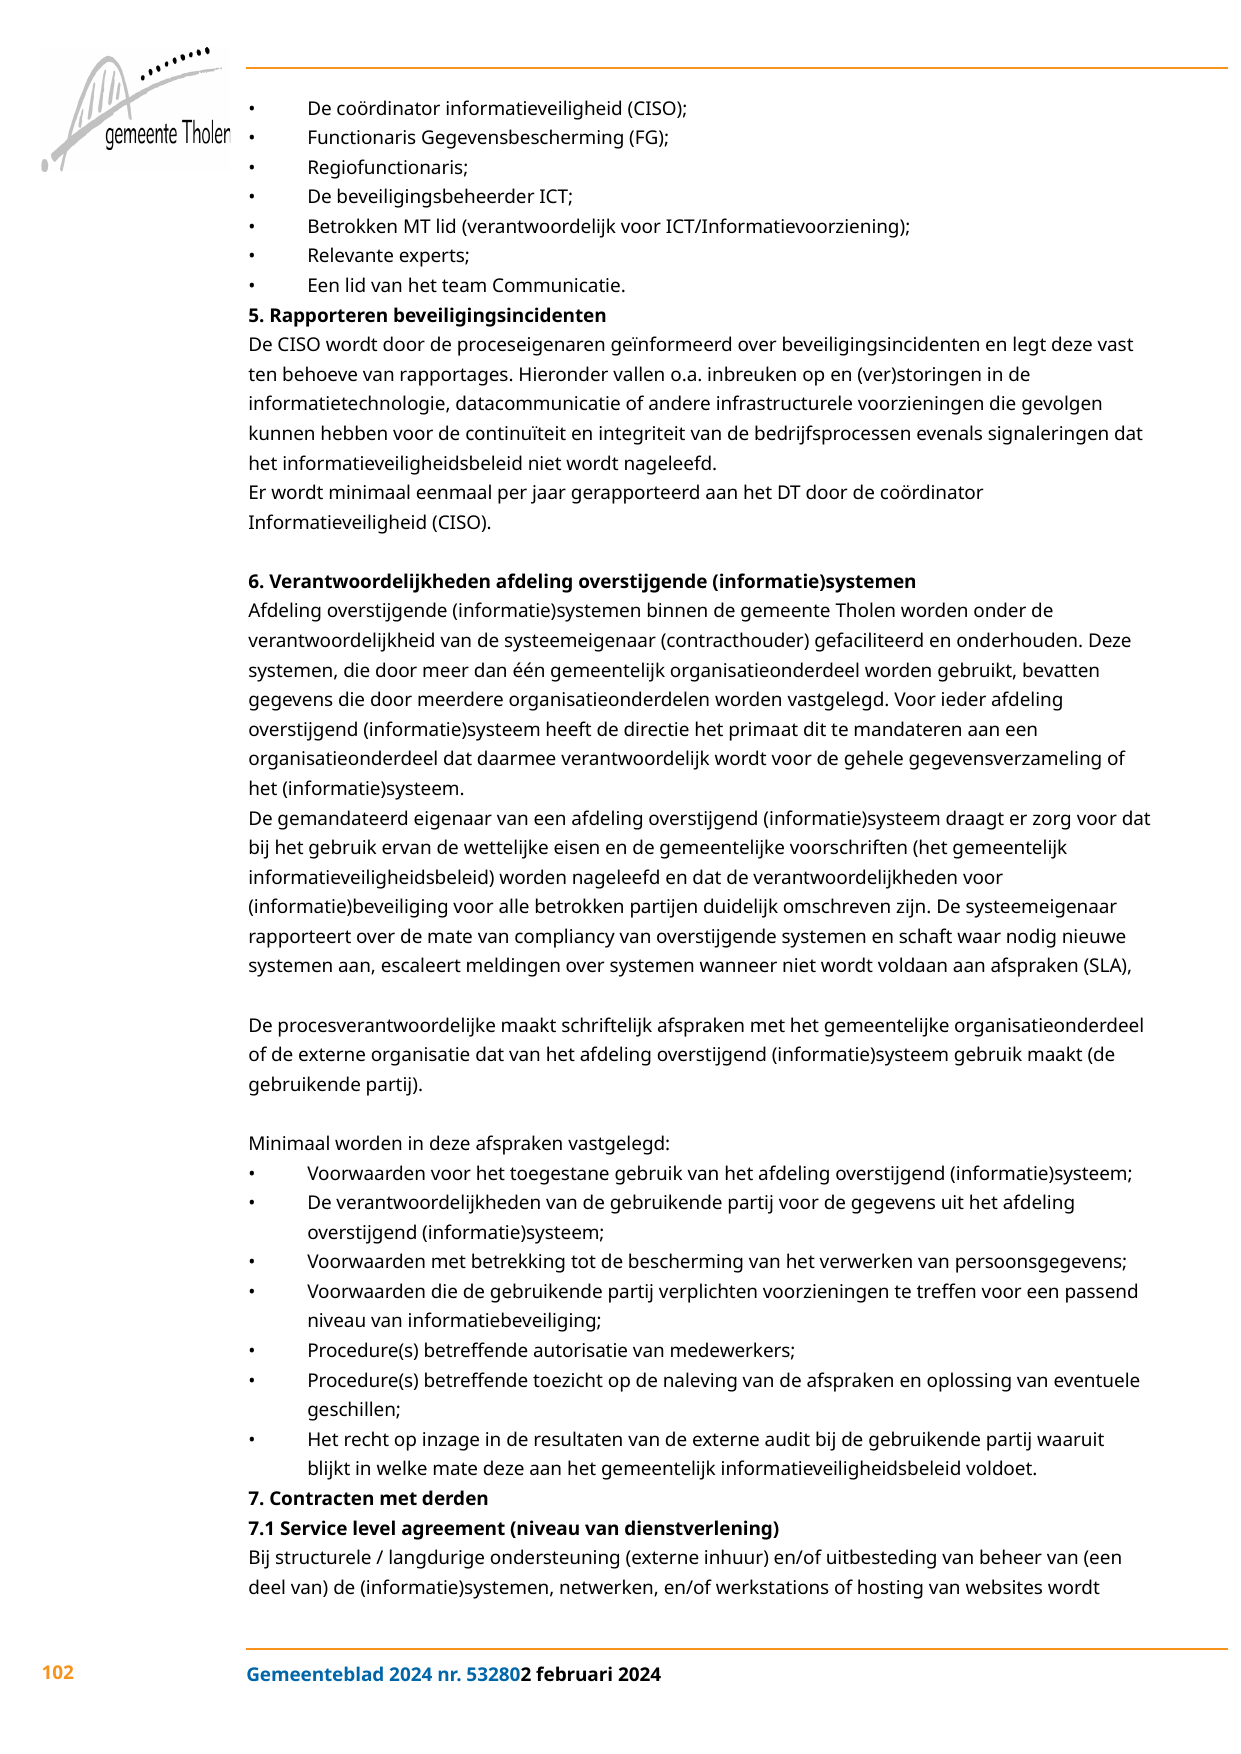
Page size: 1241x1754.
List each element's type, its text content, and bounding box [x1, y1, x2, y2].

list Relevante experts; [248, 243, 1152, 268]
text 5. Rapporteren beveiligingsincidenten [248, 302, 1152, 328]
text Er wordt minimaal eenmaal per jaar gerapporteerd aan het DT door de coördinator Informatieveiligheid (CISO). [248, 479, 1152, 535]
list Voorwaarden voor het toegestane gebruik van het afdeling overstijgend (informatie)systeem; [248, 1160, 1152, 1186]
list Voorwaarden met betrekking tot de bescherming van het verwerken van persoonsgegevens; [248, 1248, 1152, 1274]
list De beveiligingsbeheerder ICT; [248, 183, 1152, 209]
list Een lid van het team Communicatie. [248, 272, 1152, 298]
text 7.1 Service level agreement (niveau van dienstverlening) [248, 1515, 1152, 1541]
list Voorwaarden die de gebruikende partij verplichten voorzieningen te treffen voor een passend niveau van informatiebeveiliging; [248, 1278, 1152, 1333]
list De coördinator informatieveiligheid (CISO); [248, 95, 1152, 121]
picture [41, 47, 231, 172]
text De gemandateerd eigenaar van een afdeling overstijgend (informatie)systeem draagt er zorg voor dat bij het gebruik ervan de wettelijke eisen en de gemeentelijke voorschriften (het gemeentelijk informatieveiligheidsbeleid) worden nageleefd en dat de verantwoordelijkheden voor (informatie)beveiliging voor alle betrokken partijen duidelijk omschreven zijn. De systeemeigenaar rapporteert over de mate van compliancy van overstijgende systemen en schaft waar nodig nieuwe systemen aan, escaleert meldingen over systemen wanneer niet wordt voldaan aan afspraken (SLA), [248, 805, 1152, 978]
text De CISO wordt door de proceseigenaren geïnformeerd over beveiligingsincidenten en legt deze vast ten behoeve van rapportages. Hieronder vallen o.a. inbreuken op en (ver)storingen in de informatietechnologie, datacommunicatie of andere infrastructurele voorzieningen die gevolgen kunnen hebben voor de continuïteit en integriteit van de bedrijfsprocessen evenals signaleringen dat het informatieveiligheidsbeleid niet wordt nageleefd. [248, 331, 1152, 476]
list Procedure(s) betreffende toezicht op de naleving van de afspraken en oplossing van eventuele geschillen; [248, 1367, 1152, 1422]
list Regiofunctionaris; [248, 154, 1152, 180]
text 6. Verantwoordelijkheden afdeling overstijgende (informatie)systemen [248, 568, 1152, 594]
text Afdeling overstijgende (informatie)systemen binnen de gemeente Tholen worden onder de verantwoordelijkheid van de systeemeigenaar (contracthouder) gefaciliteerd en onderhouden. Deze systemen, die door meer dan één gemeentelijk organisatieonderdeel worden gebruikt, bevatten gegevens die door meerdere organisatieonderdelen worden vastgelegd. Voor ieder afdeling overstijgend (informatie)systeem heeft de directie het primaat dit te mandateren aan een organisatieonderdeel dat daarmee verantwoordelijk wordt voor de gehele gegevensverzameling of het (informatie)systeem. [248, 598, 1152, 801]
list Het recht op inzage in de resultaten van de externe audit bij de gebruikende partij waaruit blijkt in welke mate deze aan het gemeentelijk informatieveiligheidsbeleid voldoet. [248, 1426, 1152, 1481]
list De verantwoordelijkheden van de gebruikende partij voor de gegevens uit het afdeling overstijgend (informatie)systeem; [248, 1189, 1152, 1245]
text 7. Contracten met derden [248, 1485, 1152, 1511]
list Procedure(s) betreffende autorisatie van medewerkers; [248, 1337, 1152, 1363]
list Betrokken MT lid (verantwoordelijk voor ICT/Informatievoorziening); [248, 213, 1152, 239]
list Functionaris Gegevensbescherming (FG); [248, 124, 1152, 150]
text Minimaal worden in deze afspraken vastgelegd: [248, 1130, 1152, 1156]
text Bij structurele / langdurige ondersteuning (externe inhuur) en/of uitbesteding van beheer van (een deel van) de (informatie)systemen, netwerken, en/of werkstations of hosting van websites wordt [248, 1544, 1152, 1600]
text De procesverantwoordelijke maakt schriftelijk afspraken met het gemeentelijke organisatieonderdeel of de externe organisatie dat van het afdeling overstijgend (informatie)systeem gebruik maakt (de gebruikende partij). [248, 1012, 1152, 1097]
